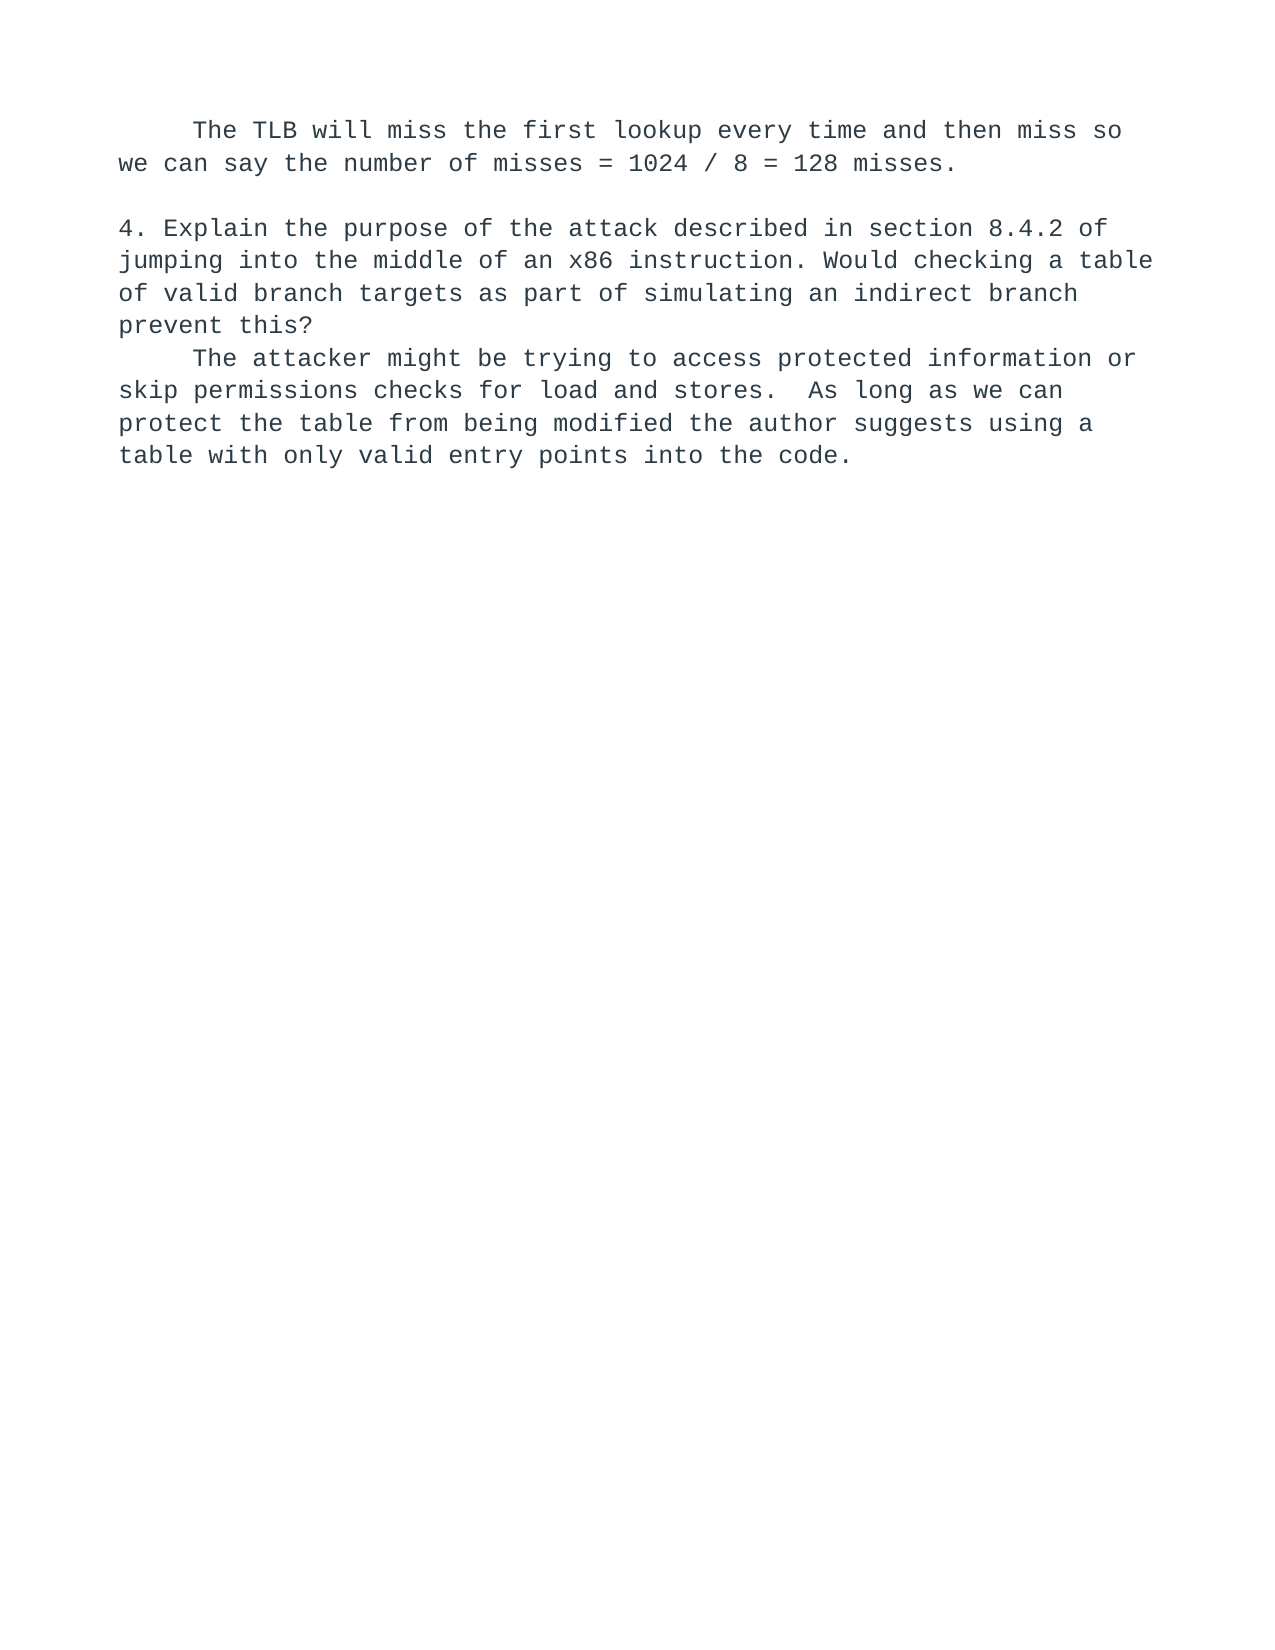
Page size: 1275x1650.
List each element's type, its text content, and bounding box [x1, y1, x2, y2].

text The TLB will miss the first lookup every time and then miss so we can say the number of misses = 1024 / 8 = 128 misses. [118, 118, 1157, 179]
text 4. Explain the purpose of the attack described in section 8.4.2 of jumping into the middle of an x86 instruction. Would checking a table of valid branch targets as part of simulating an indirect branch prevent this? [118, 216, 1157, 341]
text The attacker might be trying to access protected information or skip permissions checks for load and stores. As long as we can protect the table from being modified the author suggests using a table with only valid entry points into the code. [118, 346, 1157, 471]
